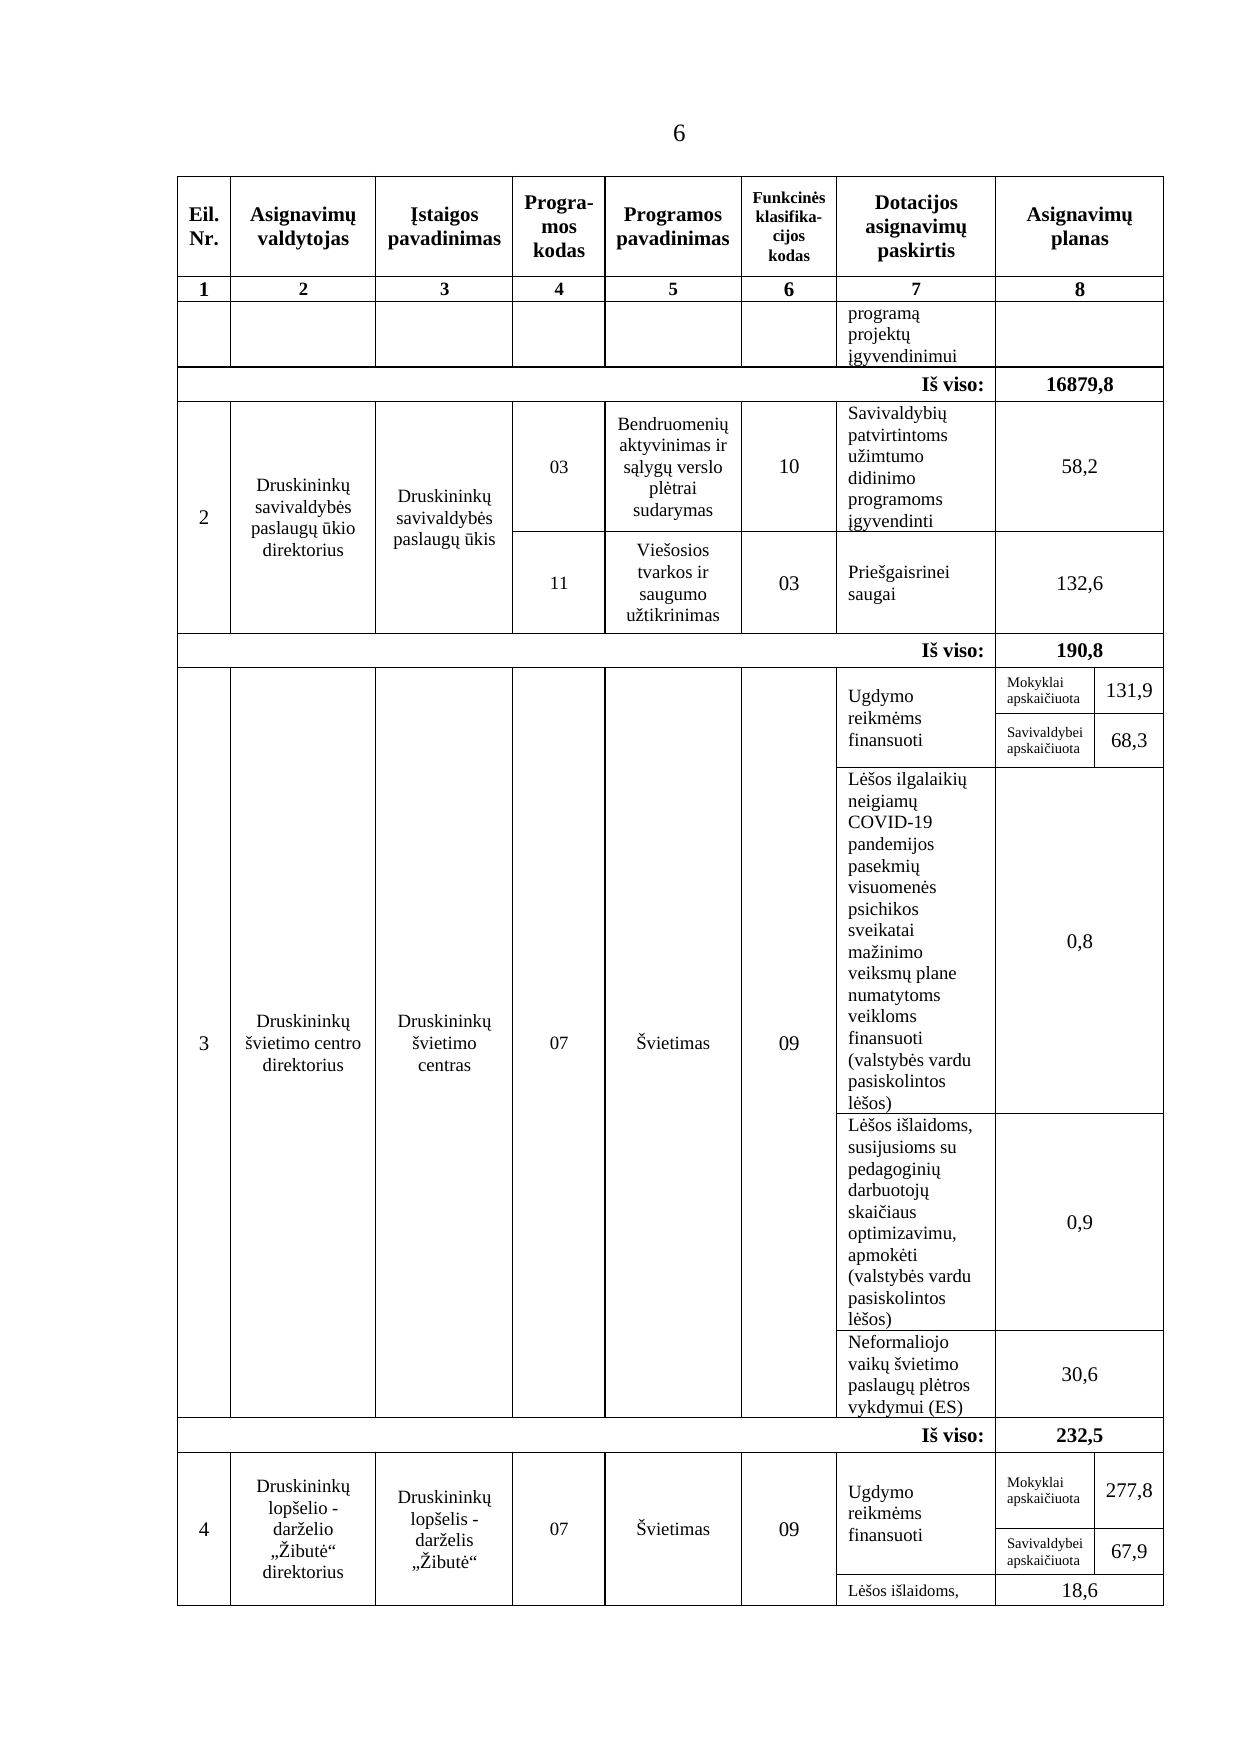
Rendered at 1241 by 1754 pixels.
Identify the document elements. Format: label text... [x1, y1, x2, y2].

table_cell [1164, 531, 1187, 633]
table_cell 68,3 [1095, 714, 1163, 767]
table_cell [1164, 276, 1187, 301]
table_cell 03 [513, 402, 604, 531]
table_cell 0,9 [996, 1114, 1163, 1330]
table_cell [1164, 1574, 1187, 1605]
table_cell [376, 302, 512, 366]
table_cell Savivaldybei apskaičiuota [996, 1529, 1094, 1573]
table_cell [742, 302, 836, 366]
table_header [1164, 176, 1187, 276]
table_cell 6 [742, 277, 836, 301]
table_cell [1164, 1330, 1187, 1417]
table_cell [1164, 366, 1187, 401]
table_cell 16879,8 [996, 368, 1163, 401]
table_cell Savivaldybių patvirtintoms užimtumo didinimo programoms įgyvendinti [837, 402, 995, 531]
table_cell [1164, 1417, 1187, 1452]
table_cell 3 [376, 277, 512, 301]
table_cell 8 [996, 277, 1163, 301]
table_cell 131,9 [1095, 668, 1163, 712]
table_cell 09 [742, 668, 836, 1417]
table_header Asignavimų planas [996, 177, 1163, 276]
table_cell [1164, 1452, 1187, 1528]
table_cell 58,2 [996, 402, 1163, 531]
table_header Įstaigos pavadinimas [376, 177, 512, 276]
table_cell 18,6 [996, 1575, 1163, 1605]
table_cell Iš viso: [178, 634, 995, 667]
table_cell [178, 302, 230, 366]
table_cell Švietimas [606, 668, 741, 1417]
table_cell [1164, 1528, 1187, 1573]
table_cell 2 [178, 402, 230, 633]
table_cell Mokyklai apskaičiuota [996, 668, 1094, 712]
table_cell 03 [742, 532, 836, 633]
table_cell Ugdymo reikmėms finansuoti [837, 1453, 995, 1573]
table_cell programą projektų įgyvendinimui [837, 302, 995, 366]
table_cell 09 [742, 1453, 836, 1605]
table_cell Druskininkų lopšelis - darželis „Žibutė“ [376, 1453, 512, 1605]
table_cell 132,6 [996, 532, 1163, 633]
table_cell Priešgaisrinei saugai [837, 532, 995, 633]
table_cell 5 [606, 277, 741, 301]
table_cell [1164, 401, 1187, 531]
table_cell Druskininkų savivaldybės paslaugų ūkio direktorius [231, 402, 375, 633]
table_cell 4 [178, 1453, 230, 1605]
table_header Eil. Nr. [178, 177, 230, 276]
table_cell 232,5 [996, 1418, 1163, 1452]
table_cell Mokyklai apskaičiuota [996, 1453, 1094, 1528]
table_cell [513, 302, 604, 366]
table_cell Druskininkų švietimo centras [376, 668, 512, 1417]
table_cell 07 [513, 1453, 604, 1605]
table_cell 7 [837, 277, 995, 301]
table_cell Neformaliojo vaikų švietimo paslaugų plėtros vykdymui (ES) [837, 1331, 995, 1417]
table_cell 0,8 [996, 768, 1163, 1113]
table_cell Bendruomenių aktyvinimas ir sąlygų verslo plėtrai sudarymas [606, 402, 741, 531]
table_cell Lėšos išlaidoms, susijusioms su pedagoginių darbuotojų skaičiaus optimizavimu, apmokėti (valstybės vardu pasiskolintos lėšos) [837, 1114, 995, 1330]
table_cell Ugdymo reikmėms finansuoti [837, 668, 995, 767]
table_cell [1164, 301, 1187, 366]
table_header Asignavimų valdytojas [231, 177, 375, 276]
table_cell Druskininkų savivaldybės paslaugų ūkis [376, 402, 512, 633]
table_cell 67,9 [1095, 1529, 1163, 1573]
table_cell Druskininkų švietimo centro direktorius [231, 668, 375, 1417]
table_cell 277,8 [1095, 1453, 1163, 1528]
table_cell Iš viso: [178, 1418, 995, 1452]
table_header Programos pavadinimas [606, 177, 741, 276]
table_header Funkcinės klasifika-cijos kodas [742, 177, 836, 276]
table_cell 07 [513, 668, 604, 1417]
table_cell 1 [178, 277, 230, 301]
table_cell 3 [178, 668, 230, 1417]
table_header Progra-mos kodas [513, 177, 604, 276]
table_header Dotacijos asignavimų paskirtis [837, 177, 995, 276]
table_cell [231, 302, 375, 366]
table_cell [606, 302, 741, 366]
table_cell 10 [742, 402, 836, 531]
table_cell [996, 302, 1163, 366]
table_cell 11 [513, 532, 604, 633]
table_cell Iš viso: [178, 368, 995, 401]
table_cell Lėšos išlaidoms, [837, 1575, 995, 1605]
table_cell 2 [231, 277, 375, 301]
table_cell 30,6 [996, 1331, 1163, 1417]
table_cell Švietimas [606, 1453, 741, 1605]
table_cell [1164, 767, 1187, 1113]
table_cell Druskininkų lopšelio - darželio „Žibutė“ direktorius [231, 1453, 375, 1605]
table_cell [1164, 633, 1187, 667]
table_cell 190,8 [996, 634, 1163, 667]
table_cell 4 [513, 277, 604, 301]
table_cell [1164, 713, 1187, 767]
table_cell Lėšos ilgalaikių neigiamų COVID-19 pandemijos pasekmių visuomenės psichikos sveikatai mažinimo veiksmų plane numatytoms veikloms finansuoti (valstybės vardu pasiskolintos lėšos) [837, 768, 995, 1113]
table_cell Viešosios tvarkos ir saugumo užtikrinimas [606, 532, 741, 633]
table_cell [1164, 1113, 1187, 1330]
table_cell Savivaldybei apskaičiuota [996, 714, 1094, 767]
table_cell [1164, 667, 1187, 712]
